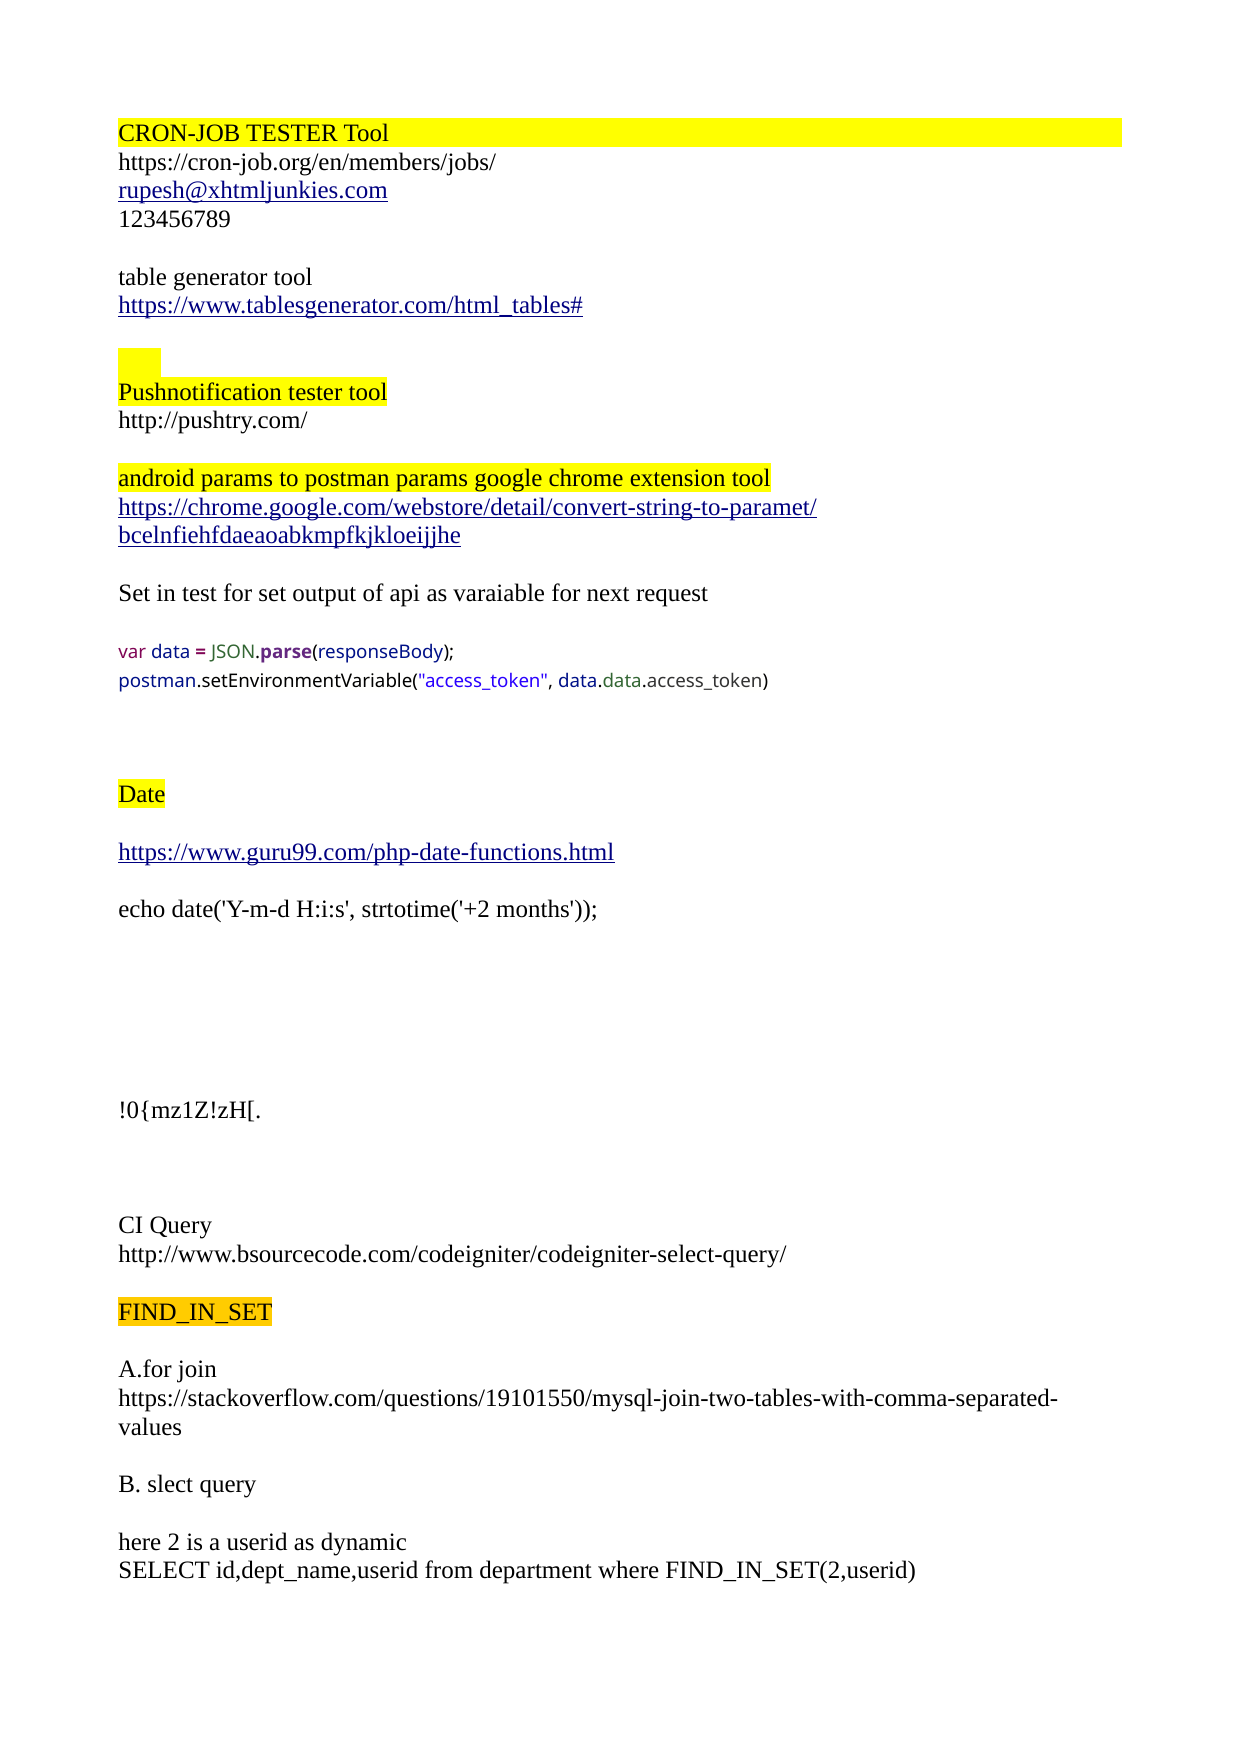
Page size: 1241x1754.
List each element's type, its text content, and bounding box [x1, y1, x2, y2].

text echo date('Y-m-d H:i:s', strtotime('+2 months')); [118, 894, 1122, 923]
text CI Query [118, 1211, 1122, 1239]
text Set in test for set output of api as varaiable for next request [118, 578, 1122, 607]
text http://www.bsourcecode.com/codeigniter/codeigniter-select-query/ [118, 1239, 1122, 1268]
text SELECT id,dept_name,userid from department where FIND_IN_SET(2,userid) [118, 1556, 1122, 1584]
text https://www.guru99.com/php-date-functions.html [118, 837, 1122, 866]
text https://stackoverflow.com/questions/19101550/mysql-join-two-tables-with-comma-separated-values [118, 1383, 1122, 1441]
text table generator tool [118, 262, 1122, 291]
text FIND_IN_SET [118, 1297, 1122, 1326]
text Pushnotification tester tool [118, 377, 1122, 406]
text !0{mz1Z!zH[. [118, 1096, 1122, 1124]
text https://cron-job.org/en/members/jobs/ [118, 147, 1122, 176]
text rupesh@xhtmljunkies.com [118, 176, 1122, 204]
text here 2 is a userid as dynamic [118, 1527, 1122, 1556]
text android params to postman params google chrome extension tool [118, 463, 1122, 492]
text https://www.tablesgenerator.com/html_tables# [118, 291, 1122, 319]
text 123456789 [118, 204, 1122, 233]
text postman.setEnvironmentVariable("access_token", data.data.access_token) [118, 664, 1122, 693]
text A.for join [118, 1354, 1122, 1383]
text http://pushtry.com/ [118, 406, 1122, 434]
text CRON-JOB TESTER Tool [118, 118, 1122, 147]
text B. slect query [118, 1469, 1122, 1498]
text var data = JSON.parse(responseBody); [118, 636, 1122, 664]
text Date [118, 779, 1122, 808]
text https://chrome.google.com/webstore/detail/convert-string-to-paramet/bcelnfiehfdaeaoabkmpfkjkloeijjhe [118, 492, 1122, 549]
